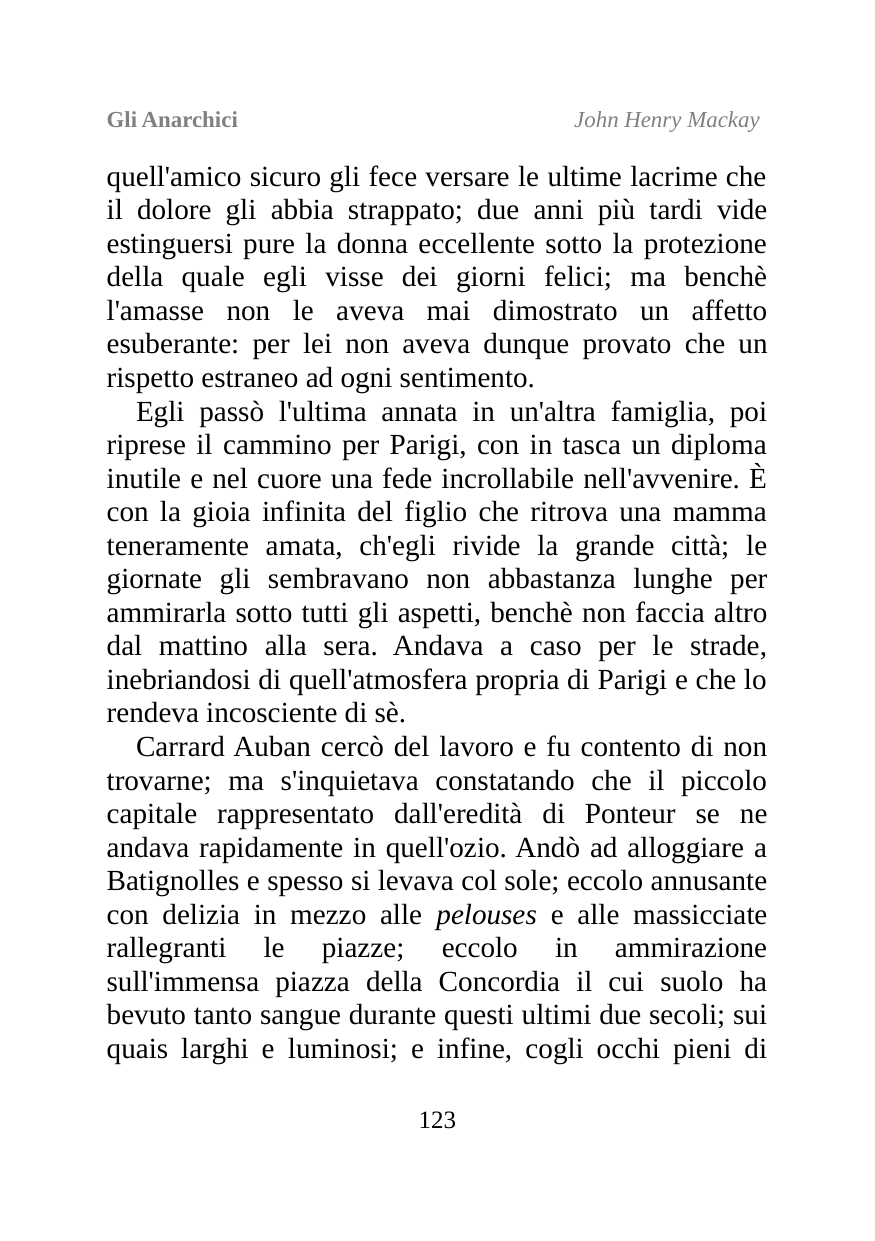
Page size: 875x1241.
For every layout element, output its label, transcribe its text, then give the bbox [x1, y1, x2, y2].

text quell'amico sicuro gli fece versare le ultime lacrime che il dolore gli abbia strappato; due anni più tardi vide estinguersi pure la donna eccellente sotto la protezione della quale egli visse dei giorni felici; ma benchè l'amasse non le aveva mai dimostrato un affetto esuberante: per lei non aveva dunque provato che un rispetto estraneo ad ogni sentimento. [106, 159, 768, 394]
text Carrard Auban cercò del lavoro e fu contento di non trovarne; ma s'inquietava constatando che il piccolo capitale rappresentato dall'eredità di Ponteur se ne andava rapidamente in quell'ozio. Andò ad alloggiare a Batignolles e spesso si levava col sole; eccolo annusante con delizia in mezzo alle pelouses e alle massicciate rallegranti le piazze; eccolo in ammirazione sull'immensa piazza della Concordia il cui suolo ha bevuto tanto sangue durante questi ultimi due secoli; sui quais larghi e luminosi; e infine, cogli occhi pieni di [106, 729, 768, 1064]
text Egli passò l'ultima annata in un'altra famiglia, poi riprese il cammino per Parigi, con in tasca un diploma inutile e nel cuore una fede incrollabile nell'avvenire. È con la gioia infinita del figlio che ritrova una mamma teneramente amata, ch'egli rivide la grande città; le giornate gli sembravano non abbastanza lunghe per ammirarla sotto tutti gli aspetti, benchè non faccia altro dal mattino alla sera. Andava a caso per le strade, inebriandosi di quell'atmosfera propria di Parigi e che lo rendeva incosciente di sè. [106, 394, 768, 729]
